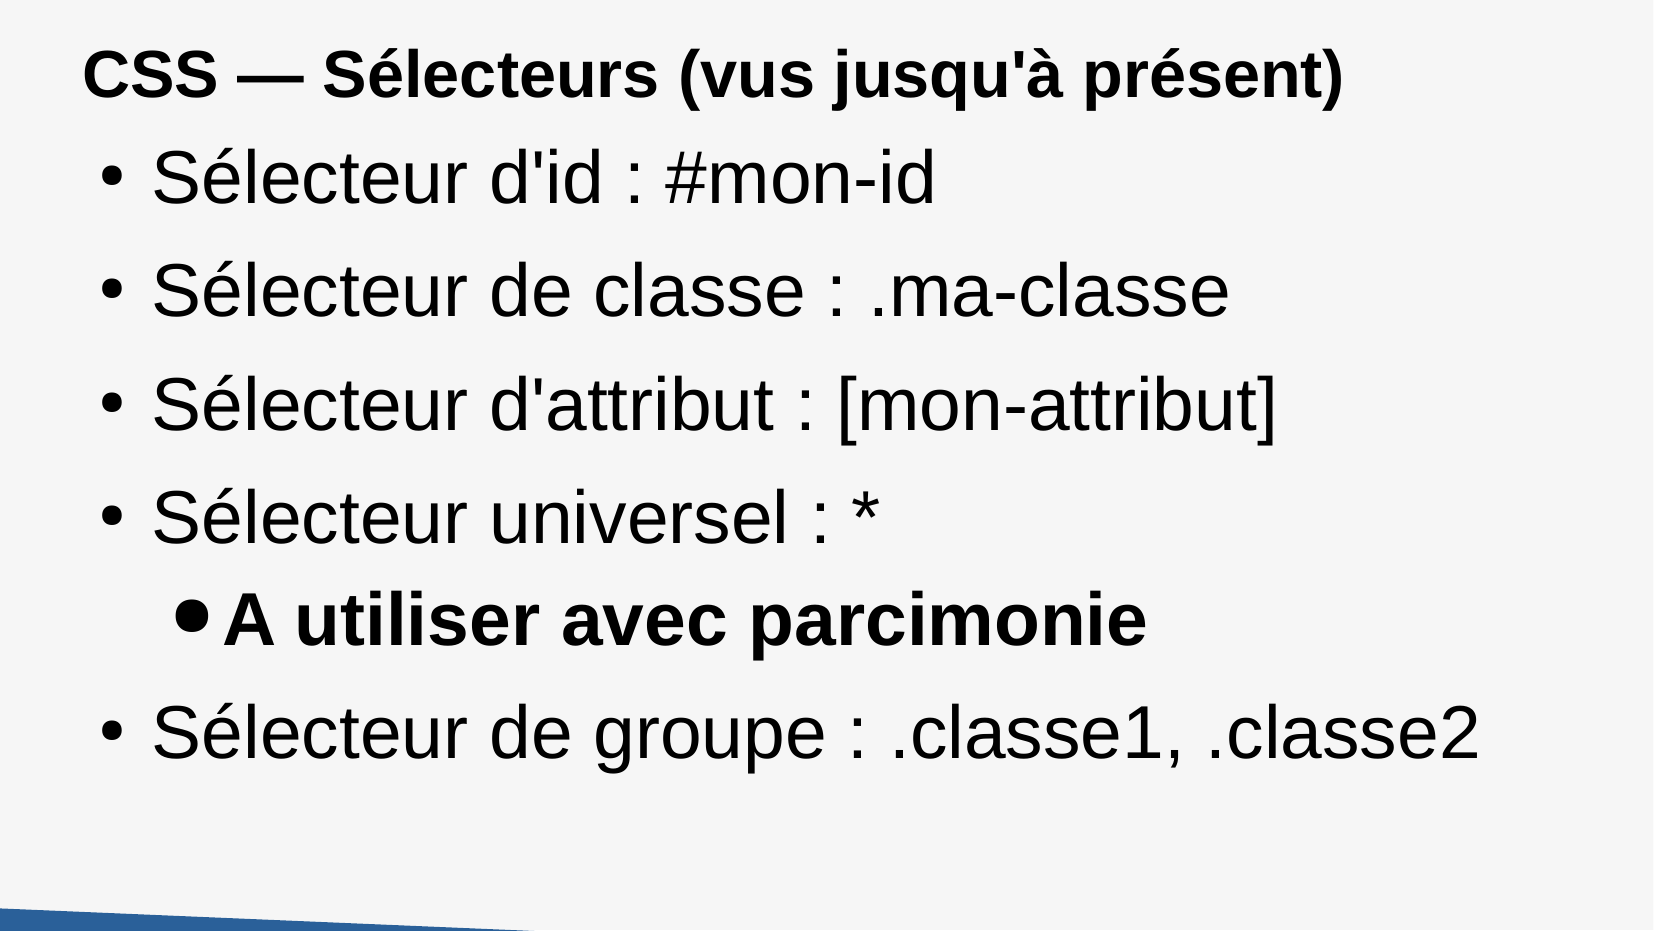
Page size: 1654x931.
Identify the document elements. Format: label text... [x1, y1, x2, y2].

list Sélecteur d'id : #mon-id Sélecteur de classe : .ma-classe Sélecteur d'attribut : [mon-attribut] Sélecteur universel : * A utiliser avec parcimonie Sélecteur de groupe : .classe1, .classe2 [80, 135, 1620, 827]
title CSS — Sélecteurs (vus jusqu'à présent) [82, 37, 1571, 114]
text_box [0, 908, 535, 931]
